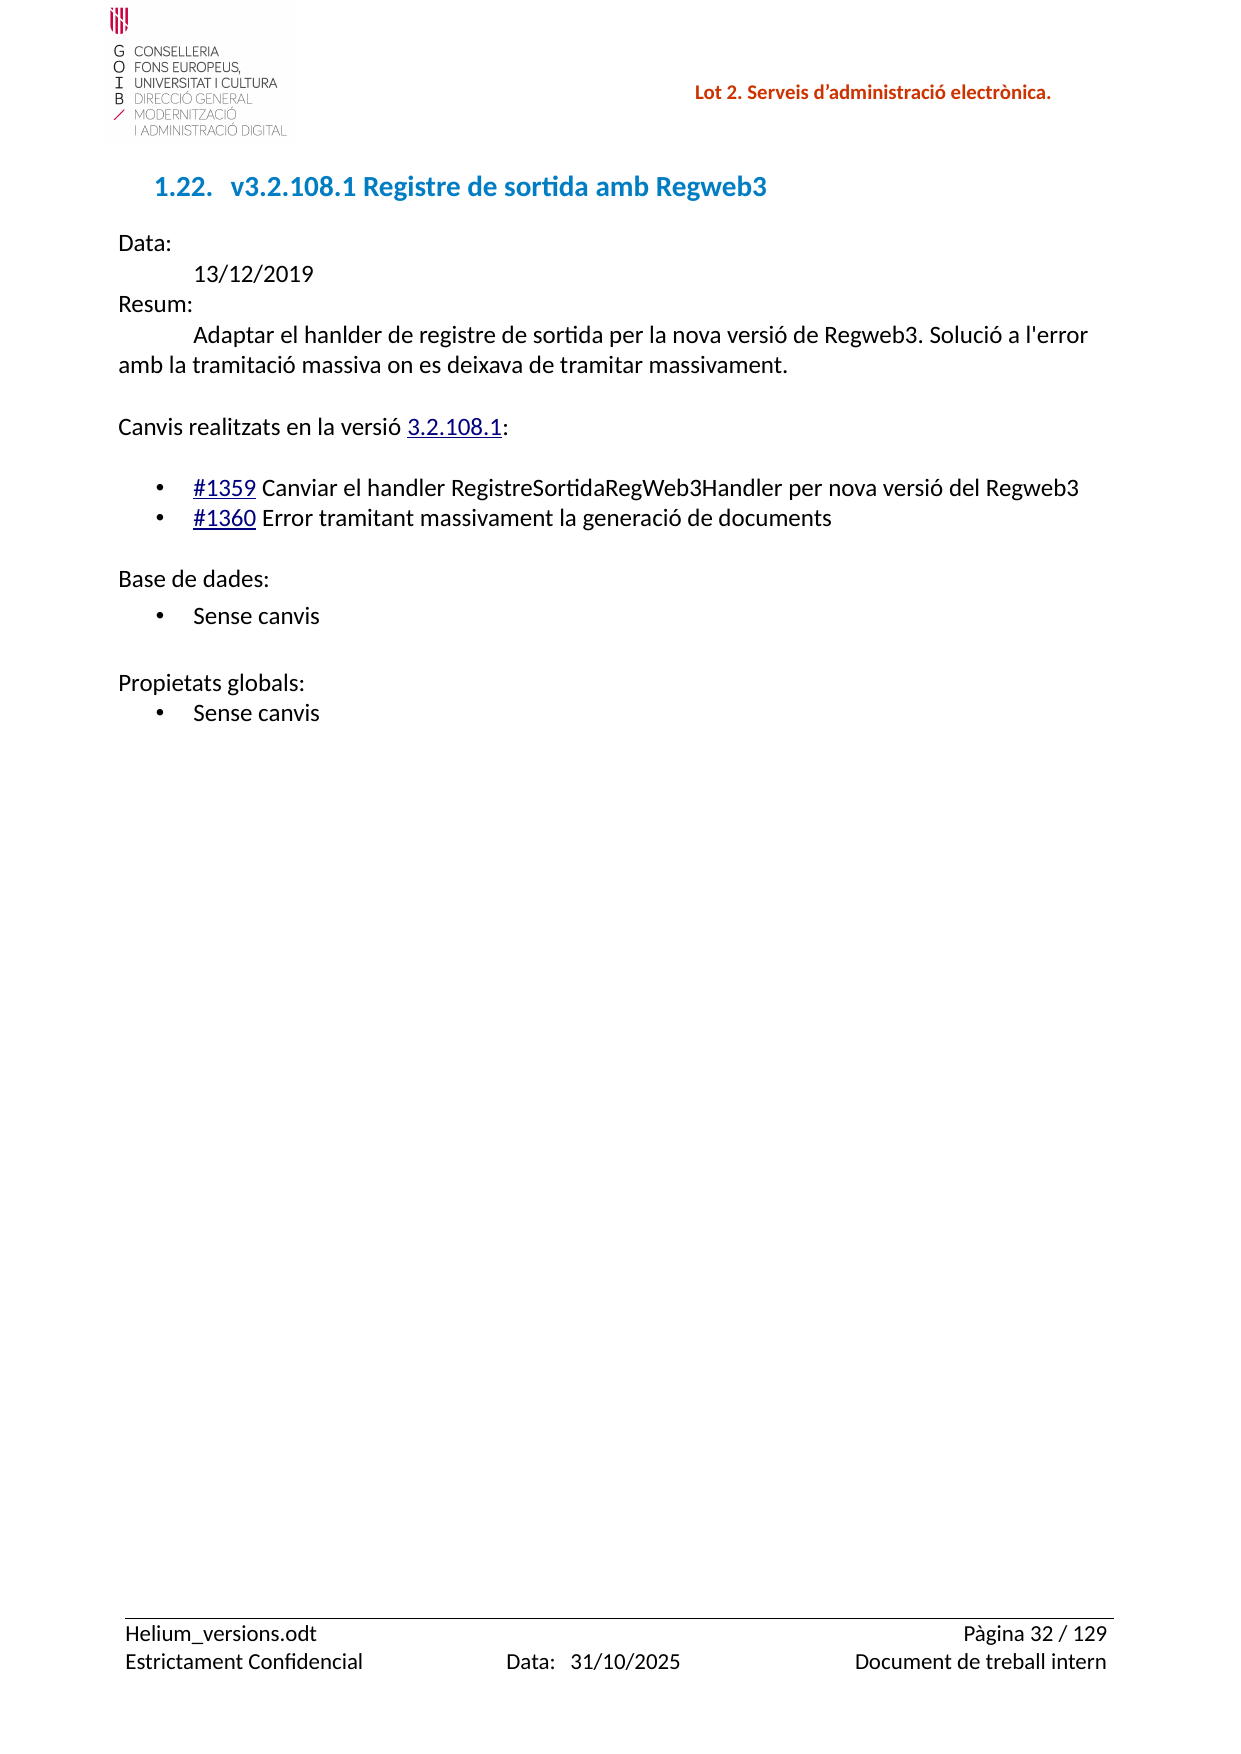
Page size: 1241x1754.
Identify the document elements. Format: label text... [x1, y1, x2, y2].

list Sense canvis [156, 697, 1122, 728]
list #1359 Canviar el handler RegistreSortidaRegWeb3Handler per nova versió del Regweb3 [156, 472, 1122, 502]
subtitle v3.2.108.1 Registre de sortida amb Regweb3 [153, 168, 1122, 204]
text Data: [118, 228, 1122, 258]
text Base de dades: [118, 563, 1122, 594]
text Canvis realitzats en la versió 3.2.108.1: [118, 411, 1122, 441]
text Resum: [118, 289, 1122, 319]
picture [100, 0, 297, 144]
text Propietats globals: [118, 667, 1122, 697]
text Adaptar el hanlder de registre de sortida per la nova versió de Regweb3. Solució a l'error amb la tramitació massiva on es deixava de tramitar massivament. [118, 319, 1122, 380]
text 13/12/2019 [118, 258, 1122, 289]
list Sense canvis [156, 600, 1122, 630]
list #1360 Error tramitant massivament la generació de documents [156, 502, 1122, 533]
